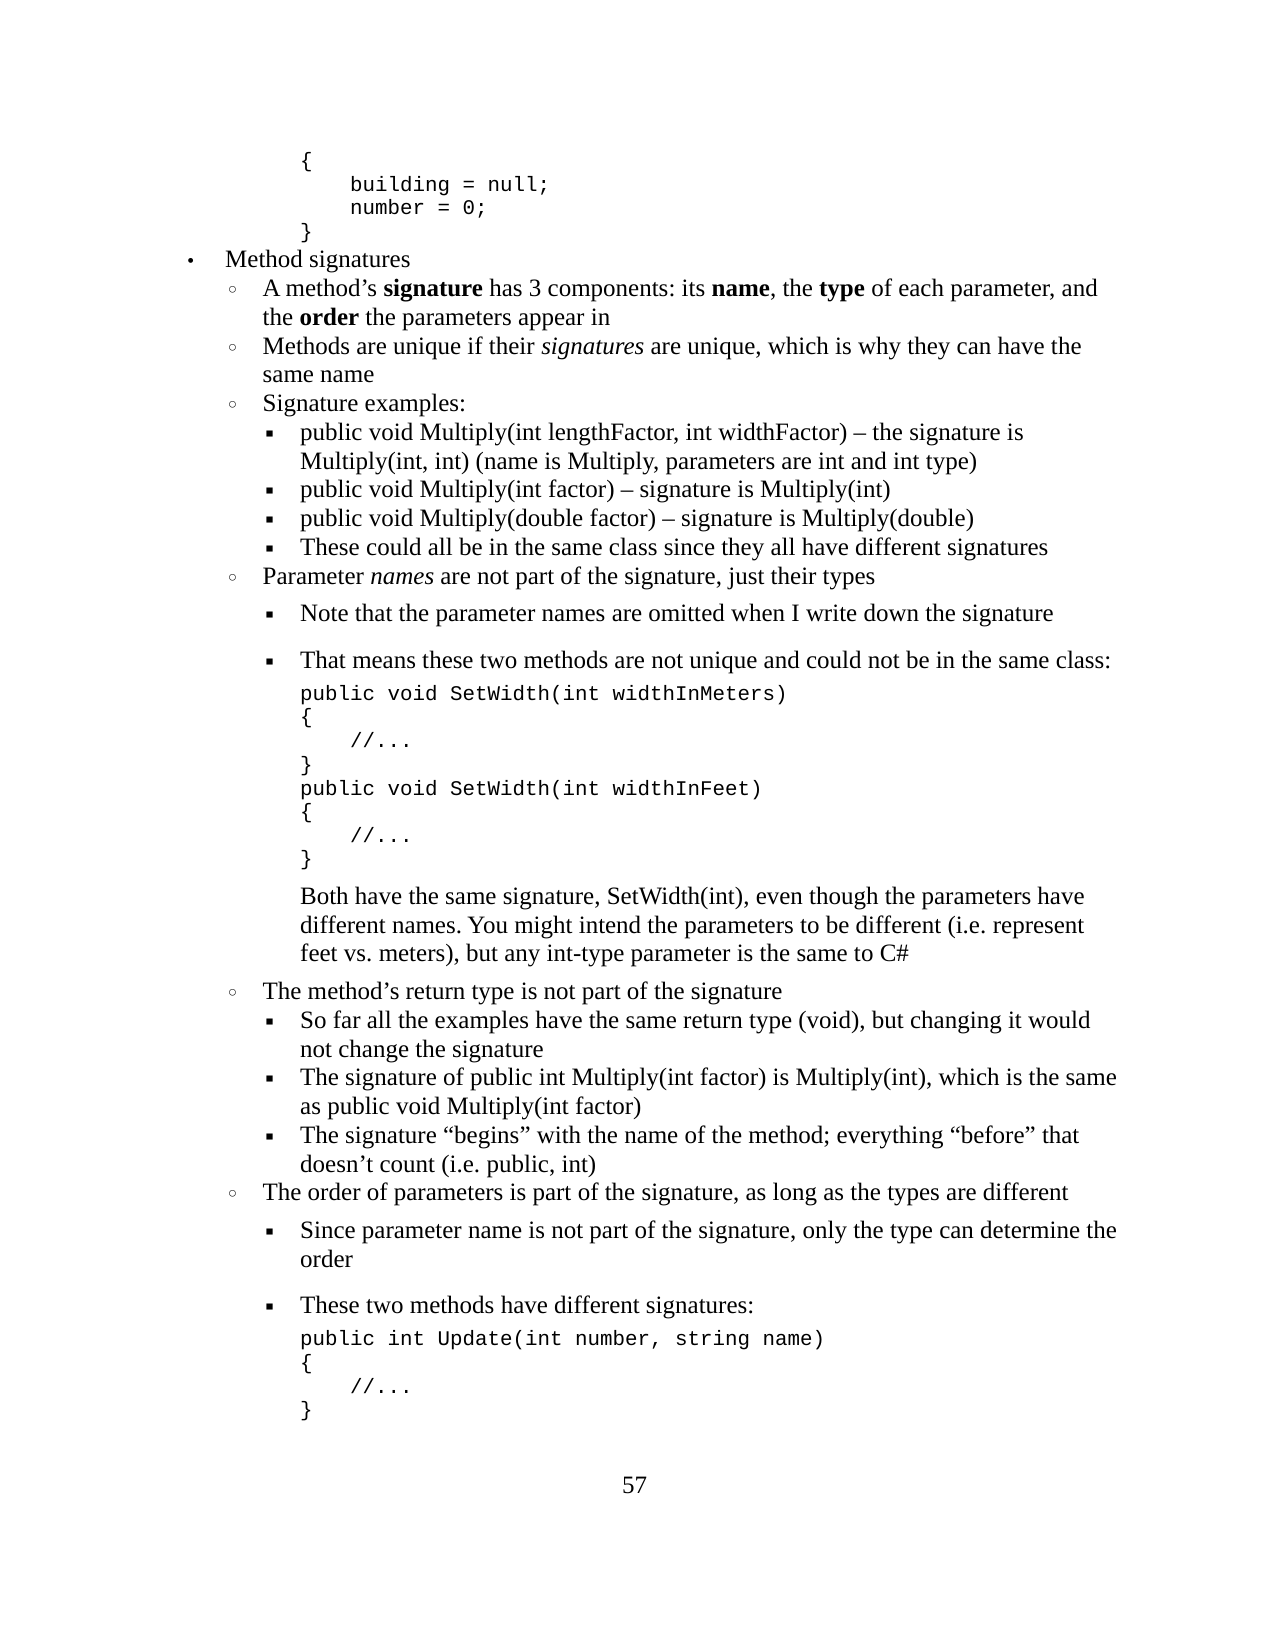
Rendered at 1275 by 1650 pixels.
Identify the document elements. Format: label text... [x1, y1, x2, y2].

list That means these two methods are not unique and could not be in the same class: [262, 645, 1125, 674]
list { [262, 801, 1125, 825]
list } [262, 848, 1125, 872]
list //... [262, 1376, 1125, 1399]
list } [262, 221, 1125, 244]
list public void SetWidth(int widthInFeet) [262, 777, 1125, 801]
list //... [262, 730, 1125, 754]
list //... [262, 825, 1125, 848]
list number = 0; [262, 197, 1125, 221]
list Signature examples: [225, 388, 1125, 417]
list public void Multiply(int lengthFactor, int widthFactor) – the signature is Multiply(int, int) (name is Multiply, parameters are int and int type) [262, 417, 1125, 474]
list These could all be in the same class since they all have different signatures [262, 532, 1125, 561]
list The method’s return type is not part of the signature [225, 976, 1125, 1005]
list } [262, 1399, 1125, 1423]
list Method signatures [187, 244, 1125, 273]
list The order of parameters is part of the signature, as long as the types are different [225, 1177, 1125, 1206]
list { [262, 1352, 1125, 1376]
list A method’s signature has 3 components: its name, the type of each parameter, and the order the parameters appear in [225, 273, 1125, 331]
list Methods are unique if their signatures are unique, which is why they can have the same name [225, 331, 1125, 388]
list The signature “begins” with the name of the method; everything “before” that doesn’t count (i.e. public, int) [262, 1120, 1125, 1177]
list Parameter names are not part of the signature, just their types [225, 561, 1125, 589]
list Since parameter name is not part of the signature, only the type can determine the order [262, 1215, 1125, 1273]
list So far all the examples have the same return type (void), but changing it would not change the signature [262, 1005, 1125, 1062]
list public int Update(int number, string name) [262, 1328, 1125, 1352]
list building = null; [262, 174, 1125, 197]
list These two methods have different signatures: [262, 1291, 1125, 1319]
list public void Multiply(int factor) – signature is Multiply(int) [262, 474, 1125, 503]
list Both have the same signature, SetWidth(int), even though the parameters have different names. You might intend the parameters to be different (i.e. represent feet vs. meters), but any int-type parameter is the same to C# [262, 881, 1125, 967]
list { [262, 707, 1125, 730]
list Note that the parameter names are omitted when I write down the signature [262, 598, 1125, 627]
list { [262, 150, 1125, 174]
list public void SetWidth(int widthInMeters) [262, 683, 1125, 707]
list The signature of public int Multiply(int factor) is Multiply(int), which is the same as public void Multiply(int factor) [262, 1062, 1125, 1120]
list } [262, 754, 1125, 777]
list public void Multiply(double factor) – signature is Multiply(double) [262, 503, 1125, 532]
